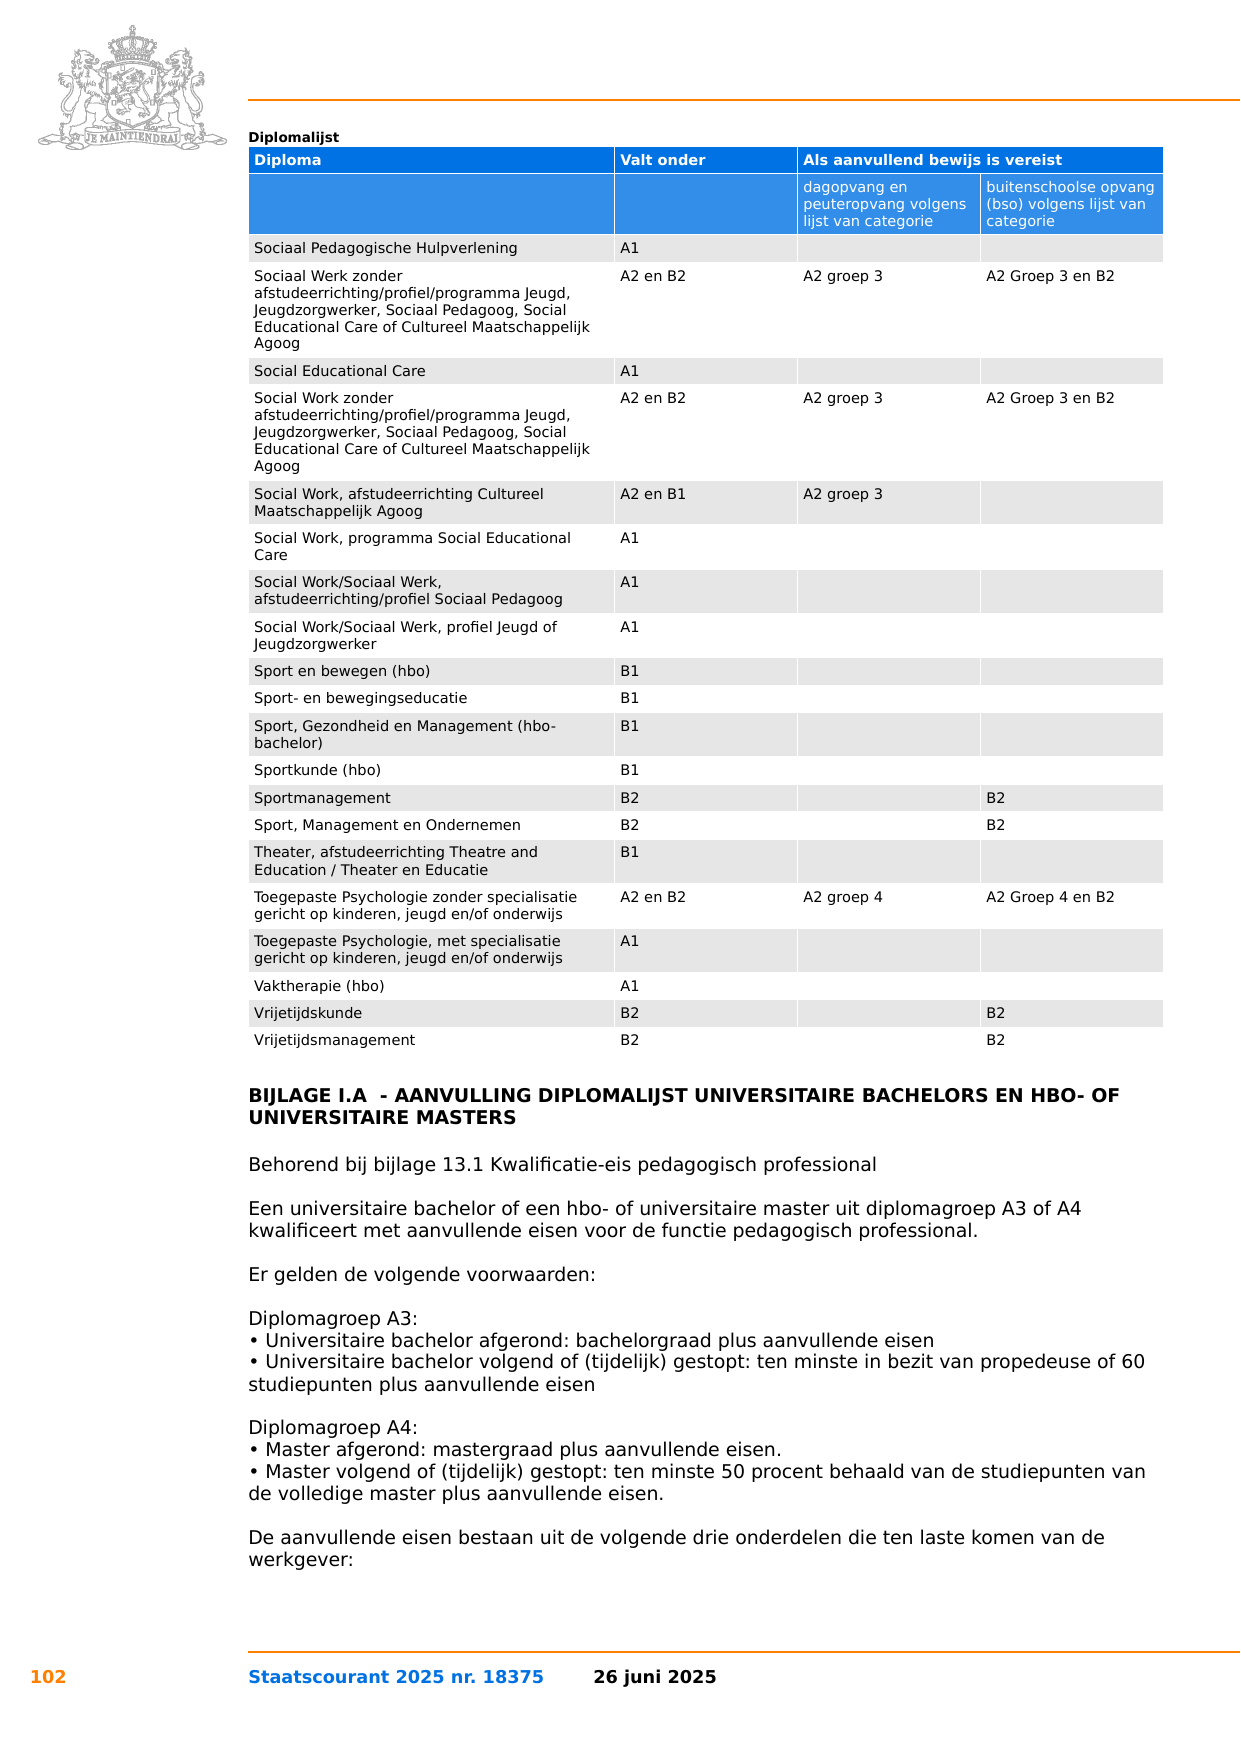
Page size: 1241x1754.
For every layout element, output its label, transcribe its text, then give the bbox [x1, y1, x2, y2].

table_cell B2 [615, 812, 797, 839]
table_cell Social Work, afstudeerrichting Cultureel Maatschappelijk Agoog [249, 481, 614, 524]
table_cell A1 [615, 235, 797, 262]
table_cell B2 [981, 785, 1163, 811]
table_cell B1 [615, 658, 797, 685]
text De aanvullende eisen bestaan uit de volgende drie onderdelen die ten laste komen van de werkgever: [248, 1527, 1163, 1571]
table_cell B1 [615, 713, 797, 756]
text Diplomagroep A3: [248, 1307, 1163, 1329]
table_cell [981, 358, 1163, 384]
text • Universitaire bachelor volgend of (tijdelijk) gestopt: ten minste in bezit van propedeuse of 60 studiepunten plus aanvullende eisen [248, 1351, 1163, 1395]
table_cell [981, 658, 1163, 685]
table_cell [981, 686, 1163, 712]
table_cell [798, 1000, 980, 1027]
table_cell [981, 614, 1163, 657]
table_cell [249, 174, 614, 234]
table_cell A1 [615, 525, 797, 568]
table_cell A2 groep 3 [798, 481, 980, 524]
table_cell A1 [615, 973, 797, 999]
table_cell [798, 785, 980, 811]
table_cell B2 [981, 1028, 1163, 1054]
text • Master volgend of (tijdelijk) gestopt: ten minste 50 procent behaald van de studiepunten van de volledige master plus aanvullende eisen. [248, 1461, 1163, 1505]
table_cell A2 groep 4 [798, 884, 980, 927]
table_cell A1 [615, 570, 797, 613]
table_cell A1 [615, 358, 797, 384]
table_cell Valt onder [615, 147, 797, 173]
table_cell B1 [615, 758, 797, 784]
text Er gelden de volgende voorwaarden: [248, 1264, 1163, 1286]
table_cell A2 Groep 3 en B2 [981, 263, 1163, 357]
table_header Diplomalijst [248, 130, 1163, 146]
table_cell A2 en B2 [615, 263, 797, 357]
table_cell [798, 570, 980, 613]
table_cell Sport, Management en Ondernemen [249, 812, 614, 839]
table_cell [798, 758, 980, 784]
table_cell [798, 686, 980, 712]
table_cell A2 groep 3 [798, 263, 980, 357]
table_cell [981, 525, 1163, 568]
table_cell [981, 481, 1163, 524]
table_cell A2 groep 3 [798, 386, 980, 480]
table_cell Vaktherapie (hbo) [249, 973, 614, 999]
table_cell Social Work, programma Social Educational Care [249, 525, 614, 568]
table_cell [615, 174, 797, 234]
table_cell [798, 812, 980, 839]
table_cell A2 Groep 4 en B2 [981, 884, 1163, 927]
table_cell [798, 840, 980, 883]
table_cell [798, 614, 980, 657]
table_cell dagopvang en peuteropvang volgens lijst van categorie [798, 174, 980, 234]
table_cell Toegepaste Psychologie zonder specialisatie gericht op kinderen, jeugd en/of onderwijs [249, 884, 614, 927]
text • Master afgerond: mastergraad plus aanvullende eisen. [248, 1439, 1163, 1461]
table_cell Toegepaste Psychologie, met specialisatie gericht op kinderen, jeugd en/of onderwijs [249, 929, 614, 972]
table_cell Sportkunde (hbo) [249, 758, 614, 784]
table_cell Als aanvullend bewijs is vereist [798, 147, 1163, 173]
table_cell [798, 658, 980, 685]
table_cell buitenschoolse opvang (bso) volgens lijst van categorie [981, 174, 1163, 234]
table_cell B1 [615, 686, 797, 712]
table_cell B2 [981, 1000, 1163, 1027]
table_cell B1 [615, 840, 797, 883]
table_cell Sociaal Werk zonder afstudeerrichting/profiel/programma Jeugd, Jeugdzorgwerker, Sociaal Pedagoog, Social Educational Care of Cultureel Maatschappelijk Agoog [249, 263, 614, 357]
table_cell B2 [615, 1000, 797, 1027]
table_cell Vrijetijdsmanagement [249, 1028, 614, 1054]
table_cell [798, 525, 980, 568]
subtitle BIJLAGE I.A - AANVULLING DIPLOMALIJST UNIVERSITAIRE BACHELORS EN HBO- OF UNIVERSITAIRE MASTERS [248, 1085, 1163, 1129]
table_cell Sport- en bewegingseducatie [249, 686, 614, 712]
table_cell B2 [981, 812, 1163, 839]
table_cell Social Educational Care [249, 358, 614, 384]
table_cell B2 [615, 1028, 797, 1054]
table_cell Social Work/Sociaal Werk, afstudeerrichting/profiel Sociaal Pedagoog [249, 570, 614, 613]
table_cell A2 en B2 [615, 386, 797, 480]
text • Universitaire bachelor afgerond: bachelorgraad plus aanvullende eisen [248, 1329, 1163, 1351]
text Een universitaire bachelor of een hbo- of universitaire master uit diplomagroep A3 of A4 kwalificeert met aanvullende eisen voor de functie pedagogisch professional. [248, 1198, 1163, 1242]
table_cell Sociaal Pedagogische Hulpverlening [249, 235, 614, 262]
table_cell Diploma [249, 147, 614, 173]
table_cell Vrijetijdskunde [249, 1000, 614, 1027]
table_cell [981, 758, 1163, 784]
table_cell [798, 973, 980, 999]
table_cell Theater, afstudeerrichting Theatre and Education / Theater en Educatie [249, 840, 614, 883]
table_cell [981, 713, 1163, 756]
table_cell Social Work/Sociaal Werk, profiel Jeugd of Jeugdzorgwerker [249, 614, 614, 657]
table_cell [798, 1028, 980, 1054]
text Diplomagroep A4: [248, 1417, 1163, 1439]
table_cell [981, 929, 1163, 972]
table_cell Social Work zonder afstudeerrichting/profiel/programma Jeugd, Jeugdzorgwerker, Sociaal Pedagoog, Social Educational Care of Cultureel Maatschappelijk Agoog [249, 386, 614, 480]
table_cell A1 [615, 929, 797, 972]
table_cell [981, 840, 1163, 883]
table_cell A1 [615, 614, 797, 657]
table_cell Sportmanagement [249, 785, 614, 811]
table_cell [798, 235, 980, 262]
table_cell [798, 358, 980, 384]
table_cell [798, 929, 980, 972]
table_cell A2 en B2 [615, 884, 797, 927]
picture [38, 25, 227, 150]
table_cell [981, 235, 1163, 262]
table_cell A2 en B1 [615, 481, 797, 524]
table_cell [981, 973, 1163, 999]
table_cell [798, 713, 980, 756]
table_cell Sport en bewegen (hbo) [249, 658, 614, 685]
table_cell A2 Groep 3 en B2 [981, 386, 1163, 480]
table_cell Sport, Gezondheid en Management (hbo-bachelor) [249, 713, 614, 756]
table_cell B2 [615, 785, 797, 811]
table_cell [981, 570, 1163, 613]
text Behorend bij bijlage 13.1 Kwalificatie-eis pedagogisch professional [248, 1154, 1163, 1176]
